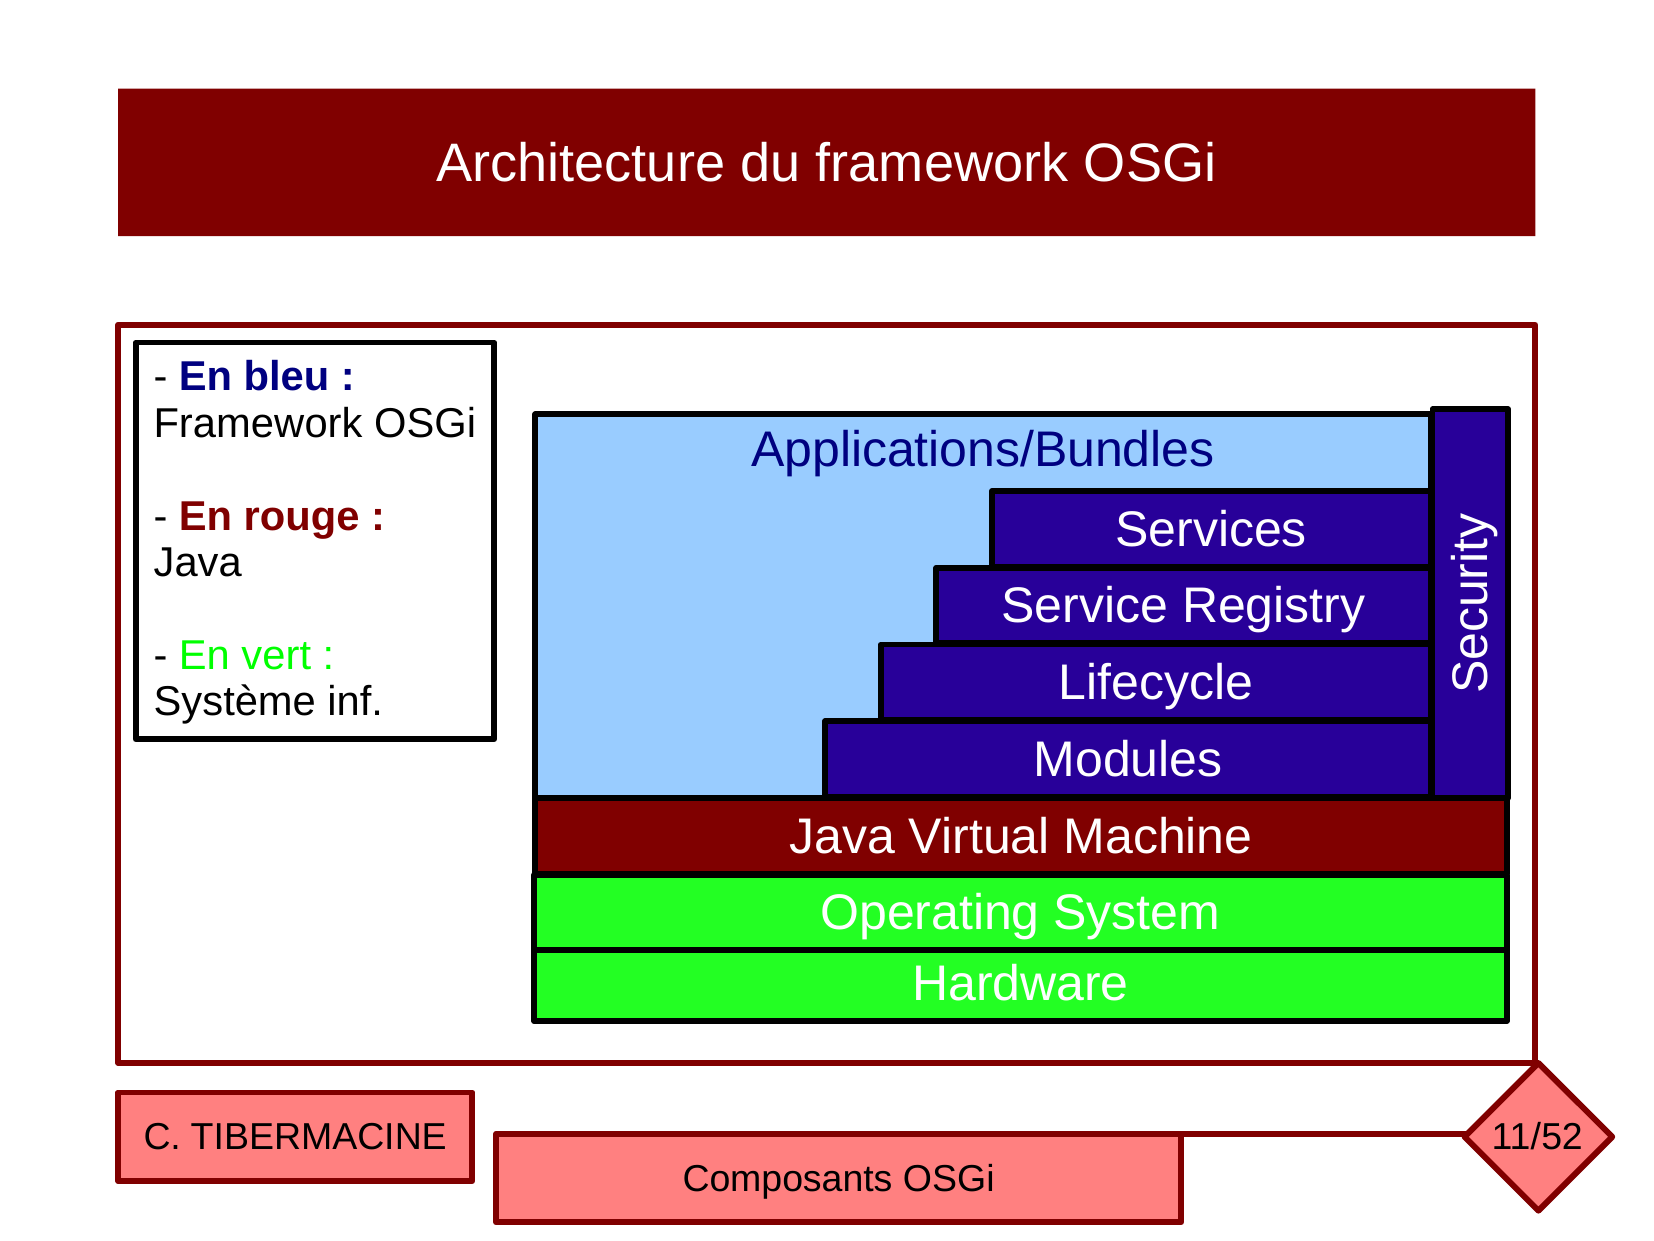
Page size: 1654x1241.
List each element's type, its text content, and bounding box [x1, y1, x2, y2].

text_box Applications/Bundles [535, 414, 1431, 797]
text_box - En bleu : Framework OSGi - En rouge : Java - En vert : Système inf. [135, 342, 495, 740]
text_box 36/52 [1476, 1107, 1601, 1207]
text_box Security [1432, 409, 1509, 798]
text_box [1601, 1125, 1613, 1149]
text_box Lifecycle [881, 644, 1431, 721]
text_box Architecture du framework OSGi [118, 88, 1536, 237]
text_box Service Registry [936, 567, 1431, 644]
text_box Operating System [534, 874, 1507, 951]
text_box Hardware [534, 951, 1507, 1022]
text_box Composants OSGi [496, 1133, 1182, 1223]
text_box Services [991, 491, 1431, 567]
text_box Java Virtual Machine [535, 797, 1507, 874]
text_box C. TIBERMACINE [118, 1092, 473, 1182]
text_box [1494, 1062, 1583, 1107]
text_box Modules [825, 721, 1431, 797]
text_box [1464, 1125, 1476, 1149]
